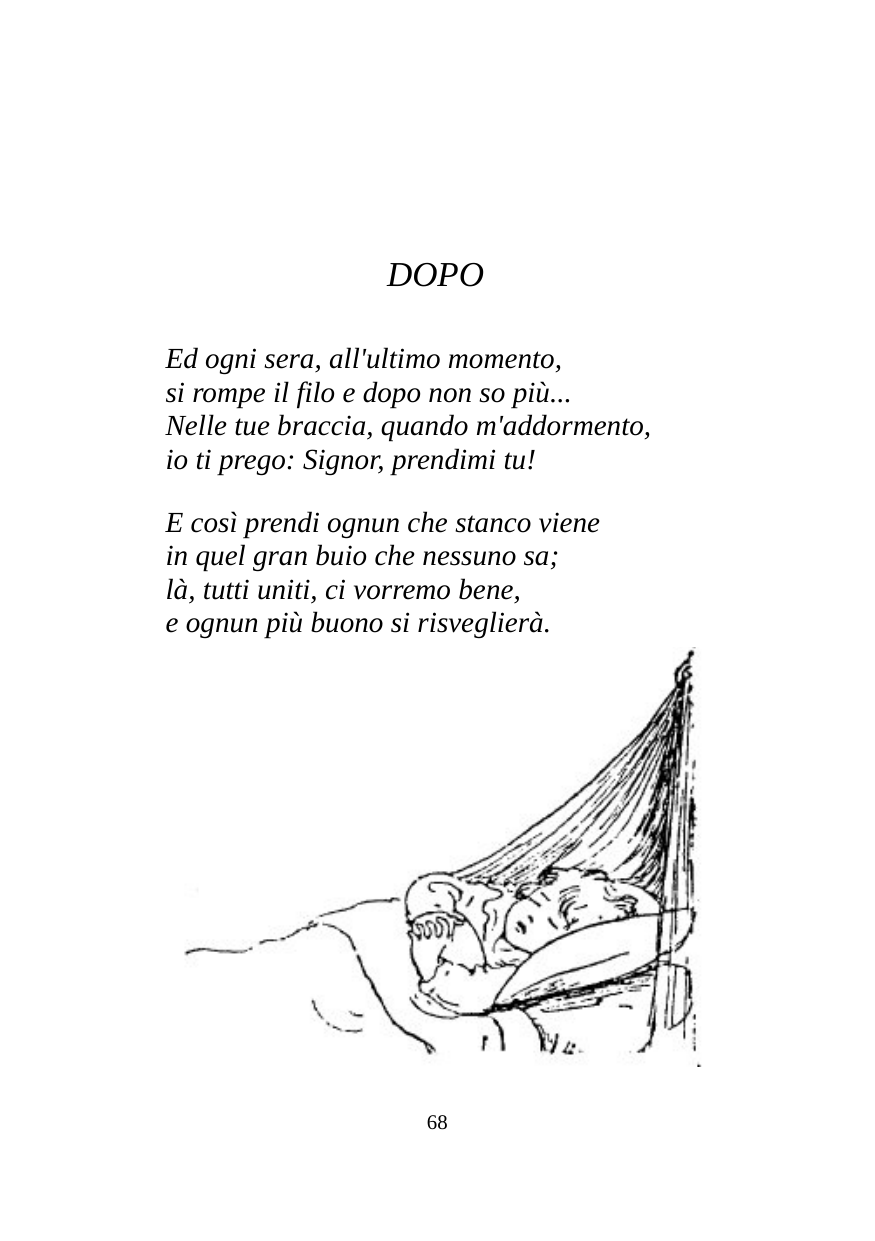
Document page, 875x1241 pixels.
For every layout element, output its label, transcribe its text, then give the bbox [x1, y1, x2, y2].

picture [171, 647, 703, 1067]
subtitle DOPO [106, 254, 768, 294]
text Ed ogni sera, all'ultimo momento, si rompe il filo e dopo non so più... Nelle tue braccia, quando m'addormento, io ti prego: Signor, prendimi tu! [165, 341, 768, 476]
text E così prendi ognun che stanco viene in quel gran buio che nessuno sa; là, tutti uniti, ci vorremo bene, e ognun più buono si risveglierà. [165, 505, 768, 639]
